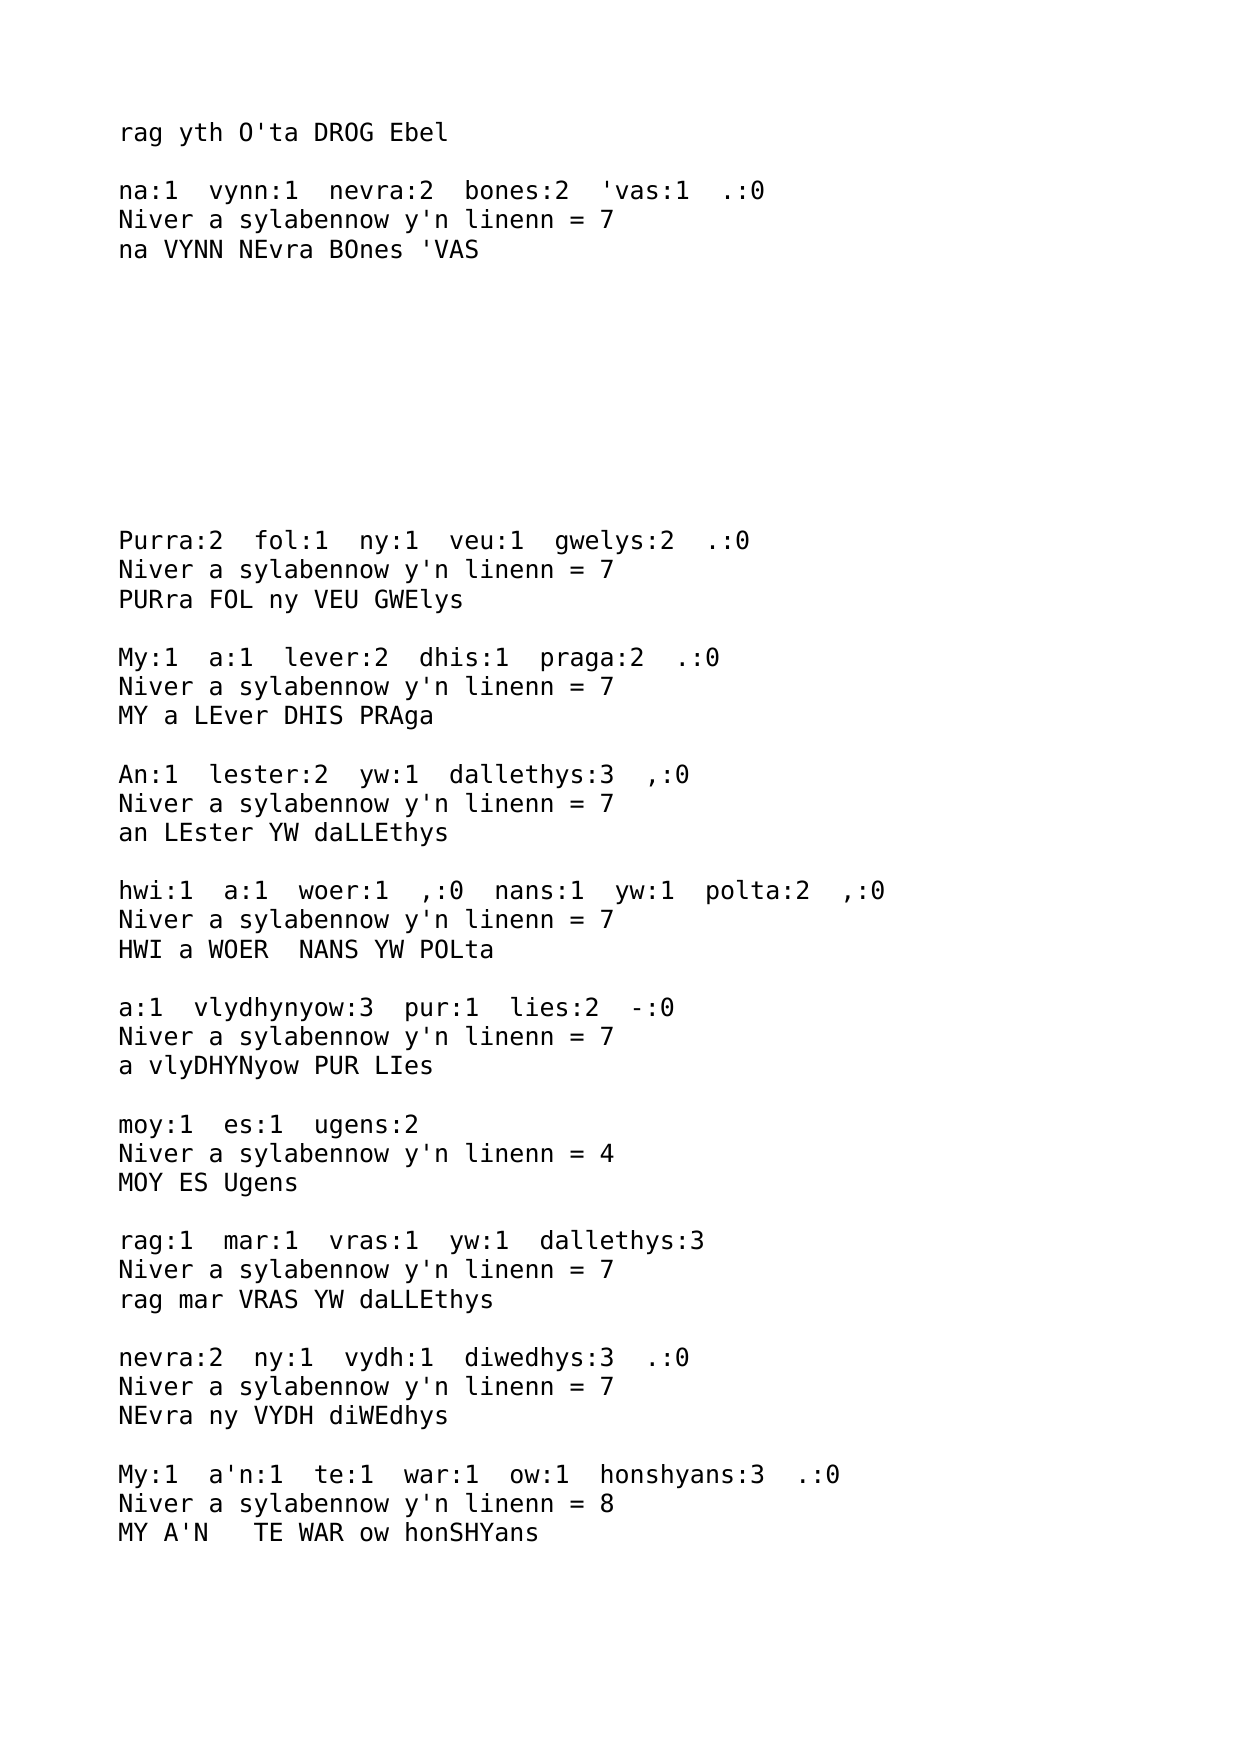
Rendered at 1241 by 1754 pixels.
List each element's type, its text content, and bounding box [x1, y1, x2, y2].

text MOY ES Ugens [118, 1168, 1122, 1197]
text Niver a sylabennow y'n linenn = 7 [118, 1256, 1122, 1285]
text a vlyDHYNyow PUR LIes [118, 1051, 1122, 1081]
text an LEster YW daLLEthys [118, 818, 1122, 847]
text Niver a sylabennow y'n linenn = 7 [118, 906, 1122, 935]
text MY a LEver DHIS PRAga [118, 701, 1122, 731]
text PURra FOL ny VEU GWElys [118, 585, 1122, 614]
text Purra:2 fol:1 ny:1 veu:1 gwelys:2 .:0 [118, 526, 1122, 556]
text Niver a sylabennow y'n linenn = 7 [118, 556, 1122, 585]
text na:1 vynn:1 nevra:2 bones:2 'vas:1 .:0 [118, 176, 1122, 206]
text HWI a WOER NANS YW POLta [118, 935, 1122, 964]
text My:1 a'n:1 te:1 war:1 ow:1 honshyans:3 .:0 [118, 1460, 1122, 1489]
text rag yth O'ta DROG Ebel [118, 118, 1122, 147]
text Niver a sylabennow y'n linenn = 4 [118, 1139, 1122, 1168]
text Niver a sylabennow y'n linenn = 7 [118, 206, 1122, 235]
text moy:1 es:1 ugens:2 [118, 1110, 1122, 1139]
text My:1 a:1 lever:2 dhis:1 praga:2 .:0 [118, 643, 1122, 672]
text rag mar VRAS YW daLLEthys [118, 1285, 1122, 1314]
text hwi:1 a:1 woer:1 ,:0 nans:1 yw:1 polta:2 ,:0 [118, 876, 1122, 906]
text na VYNN NEvra BOnes 'VAS [118, 235, 1122, 264]
text Niver a sylabennow y'n linenn = 7 [118, 1372, 1122, 1401]
text Niver a sylabennow y'n linenn = 7 [118, 789, 1122, 818]
text nevra:2 ny:1 vydh:1 diwedhys:3 .:0 [118, 1343, 1122, 1372]
text An:1 lester:2 yw:1 dallethys:3 ,:0 [118, 760, 1122, 789]
text rag:1 mar:1 vras:1 yw:1 dallethys:3 [118, 1226, 1122, 1256]
text a:1 vlydhynyow:3 pur:1 lies:2 -:0 [118, 993, 1122, 1022]
text NEvra ny VYDH diWEdhys [118, 1401, 1122, 1431]
text MY A'N TE WAR ow honSHYans [118, 1518, 1122, 1547]
text Niver a sylabennow y'n linenn = 8 [118, 1489, 1122, 1518]
text Niver a sylabennow y'n linenn = 7 [118, 672, 1122, 701]
text Niver a sylabennow y'n linenn = 7 [118, 1022, 1122, 1051]
